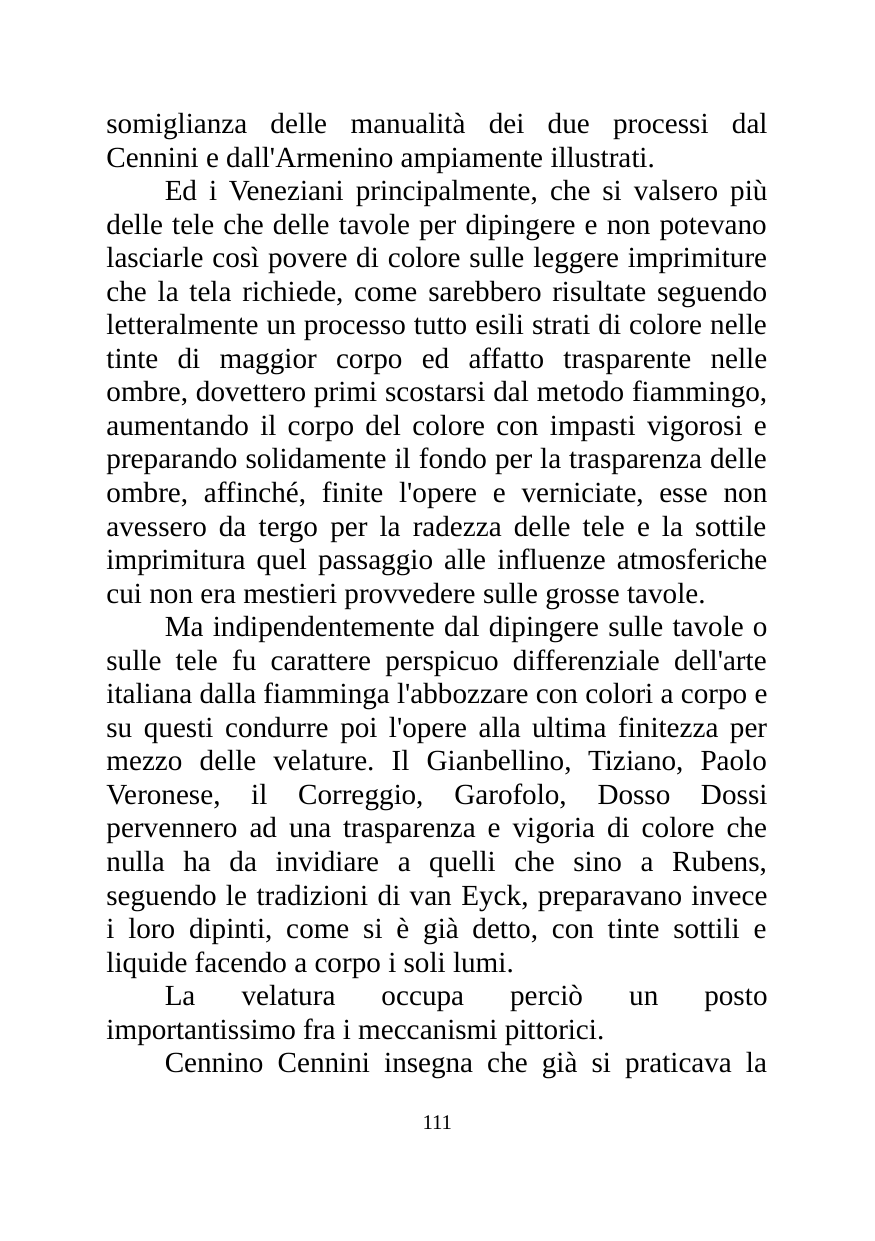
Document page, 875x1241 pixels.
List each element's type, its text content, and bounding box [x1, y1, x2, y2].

text Ed i Veneziani principalmente, che si valsero più delle tele che delle tavole per dipingere e non potevano lasciarle così povere di colore sulle leggere imprimiture che la tela richiede, come sarebbero risultate seguendo letteralmente un processo tutto esili strati di colore nelle tinte di maggior corpo ed affatto trasparente nelle ombre, dovettero primi scostarsi dal metodo fiammingo, aumentando il corpo del colore con impasti vigorosi e preparando solidamente il fondo per la trasparenza delle ombre, affinché, finite l'opere e verniciate, esse non avessero da tergo per la radezza delle tele e la sottile imprimitura quel passaggio alle influenze atmosferiche cui non era mestieri provvedere sulle grosse tavole. [106, 173, 768, 609]
text somiglianza delle manualità dei due processi dal Cennini e dall'Armenino ampiamente illustrati. [106, 106, 768, 173]
text Cennino Cennini insegna che già si praticava la [106, 1045, 768, 1079]
text La velatura occupa perciò un posto importantissimo fra i meccanismi pittorici. [106, 978, 768, 1045]
text Ma indipendentemente dal dipingere sulle tavole o sulle tele fu carattere perspicuo differenziale dell'arte italiana dalla fiamminga l'abbozzare con colori a corpo e su questi condurre poi l'opere alla ultima finitezza per mezzo delle velature. Il Gianbellino, Tiziano, Paolo Veronese, il Correggio, Garofolo, Dosso Dossi pervennero ad una trasparenza e vigoria di colore che nulla ha da invidiare a quelli che sino a Rubens, seguendo le tradizioni di van Eyck, preparavano invece i loro dipinti, come si è già detto, con tinte sottili e liquide facendo a corpo i soli lumi. [106, 609, 768, 978]
